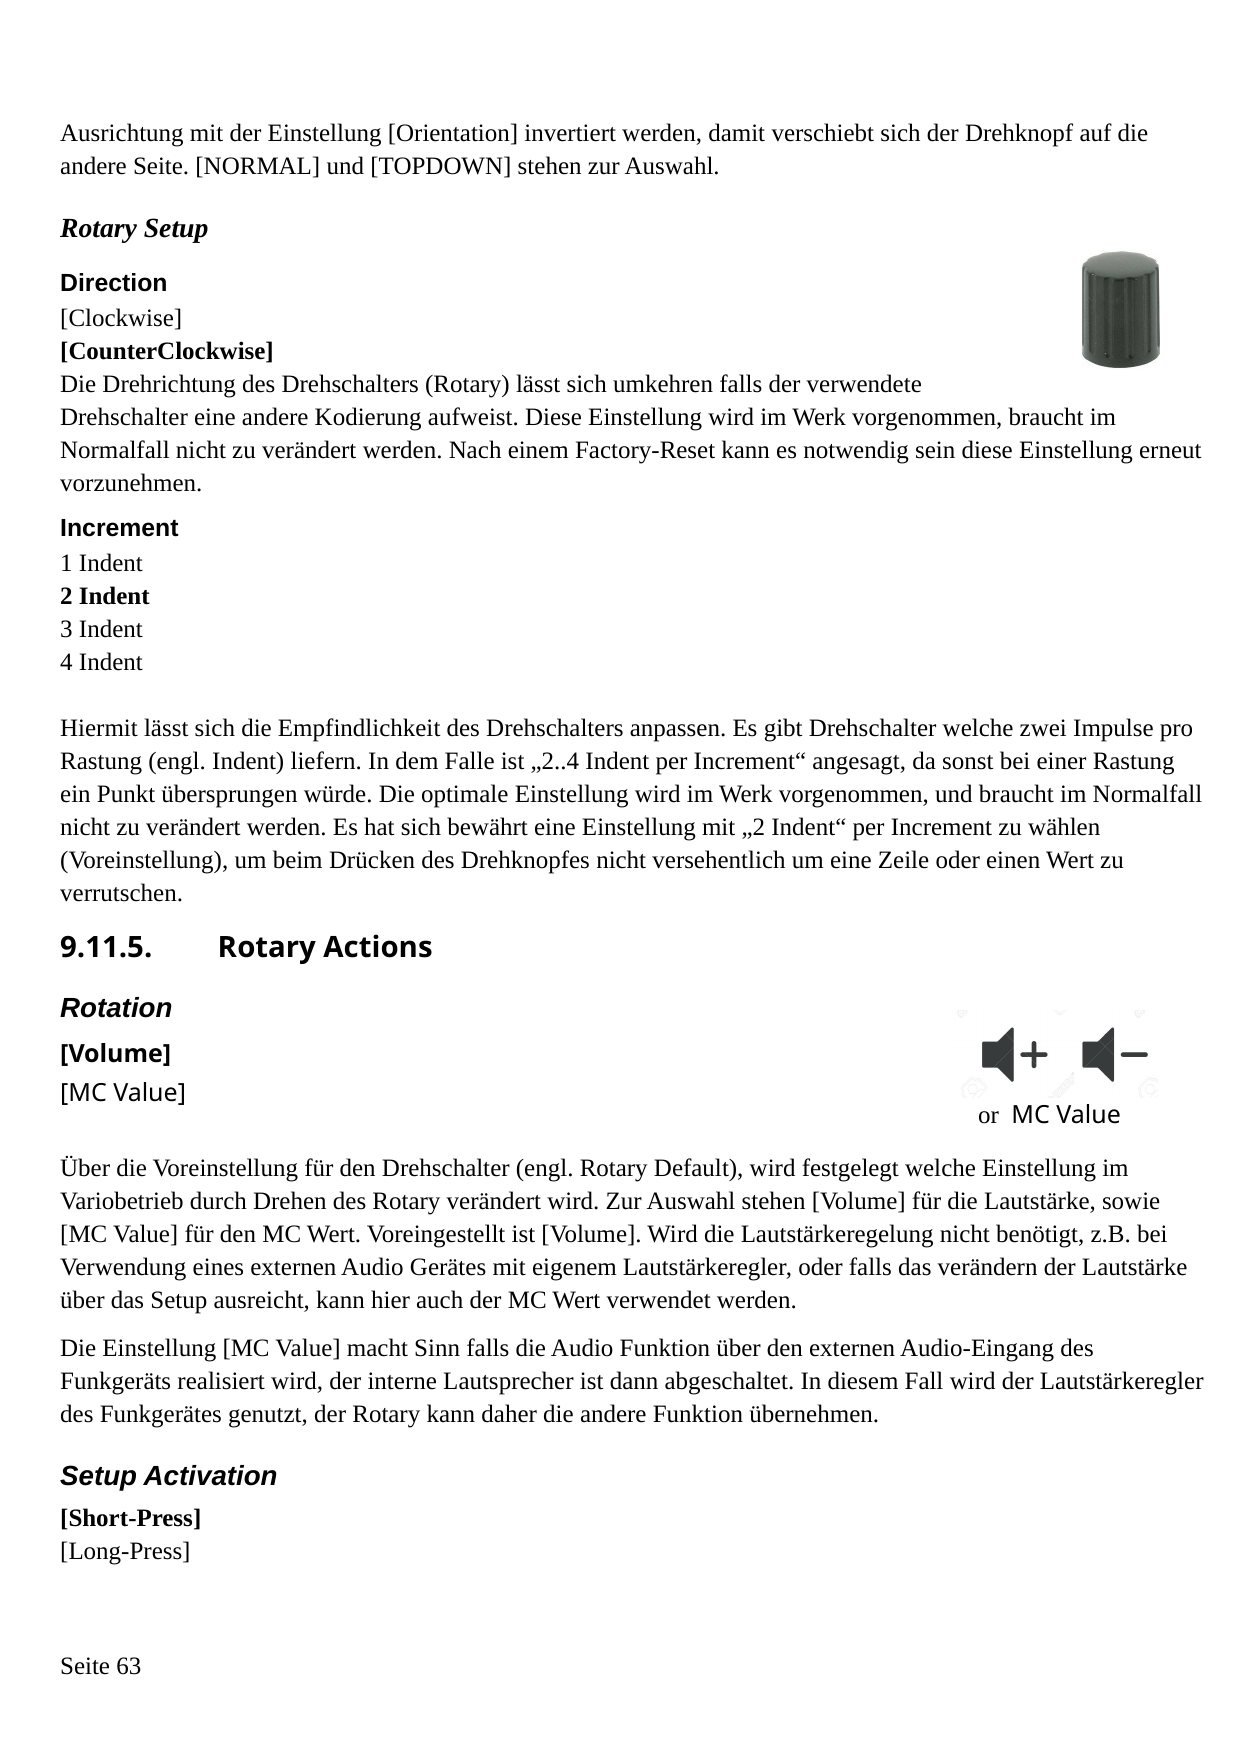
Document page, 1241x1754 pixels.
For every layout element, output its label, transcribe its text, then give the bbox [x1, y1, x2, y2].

text Über die Voreinstellung für den Drehschalter (engl. Rotary Default), wird festgelegt welche Einstellung im Variobetrieb durch Drehen des Rotary verändert wird. Zur Auswahl stehen [Volume] für die Lautstärke, sowie [MC Value] für den MC Wert. Voreingestellt ist [Volume]. Wird die Lautstärkeregelung nicht benötigt, z.B. bei Verwendung eines externen Audio Gerätes mit eigenem Lautstärkeregler, oder falls das verändern der Lautstärke über das Setup ausreicht, kann hier auch der MC Wert verwendet werden. [60, 1153, 1207, 1314]
text [Clockwise] [60, 303, 1081, 332]
text [1159, 1036, 1207, 1069]
text [Volume] [60, 1036, 948, 1069]
subtitle Direction [60, 268, 1081, 297]
subtitle Increment [60, 513, 1207, 542]
picture [1081, 250, 1160, 369]
text [Short-Press] [60, 1503, 1207, 1532]
subtitle Rotary Actions [60, 926, 1207, 966]
text 4 Indent [60, 647, 1207, 676]
text Die Drehrichtung des Drehschalters (Rotary) lässt sich umkehren falls der verwendete Drehschalter eine andere Kodierung aufweist. Diese Einstellung wird im Werk vorgenommen, braucht im Normalfall nicht zu verändert werden. Nach einem Factory-Reset kann es notwendig sein diese Einstellung erneut vorzunehmen. [60, 369, 1207, 497]
subtitle Rotation [60, 991, 1207, 1023]
picture [948, 1010, 1159, 1098]
text [1160, 303, 1207, 332]
text Hiermit lässt sich die Empfindlichkeit des Drehschalters anpassen. Es gibt Drehschalter welche zwei Impulse pro Rastung (engl. Indent) liefern. In dem Falle ist „2..4 Indent per Increment“ angesagt, da sonst bei einer Rastung ein Punkt übersprungen würde. Die optimale Einstellung wird im Werk vorgenommen, und braucht im Normalfall nicht zu verändert werden. Es hat sich bewährt eine Einstellung mit „2 Indent“ per Increment zu wählen (Voreinstellung), um beim Drücken des Drehknopfes nicht versehentlich um eine Zeile oder einen Wert zu verrutschen. [60, 713, 1207, 907]
text Die Einstellung [MC Value] macht Sinn falls die Audio Funktion über den externen Audio-Eingang des Funkgeräts realisiert wird, der interne Lautsprecher ist dann abgeschaltet. In diesem Fall wird der Lautstärkeregler des Funkgerätes genutzt, der Rotary kann daher die andere Funktion übernehmen. [60, 1333, 1207, 1427]
subtitle [1160, 268, 1207, 297]
text 3 Indent [60, 614, 1207, 643]
text [MC Value] [60, 1075, 1207, 1109]
text [CounterClockwise] [60, 336, 1081, 365]
subtitle Setup Activation [60, 1459, 1207, 1491]
text [1160, 336, 1207, 365]
text Ausrichtung mit der Einstellung [Orientation] invertiert werden, damit verschiebt sich der Drehknopf auf die andere Seite. [NORMAL] und [TOPDOWN] stehen zur Auswahl. [60, 118, 1207, 180]
text 2 Indent [60, 581, 1207, 610]
text 1 Indent [60, 548, 1207, 577]
subtitle Rotary Setup [60, 211, 1207, 243]
text [Long-Press] [60, 1536, 1207, 1565]
